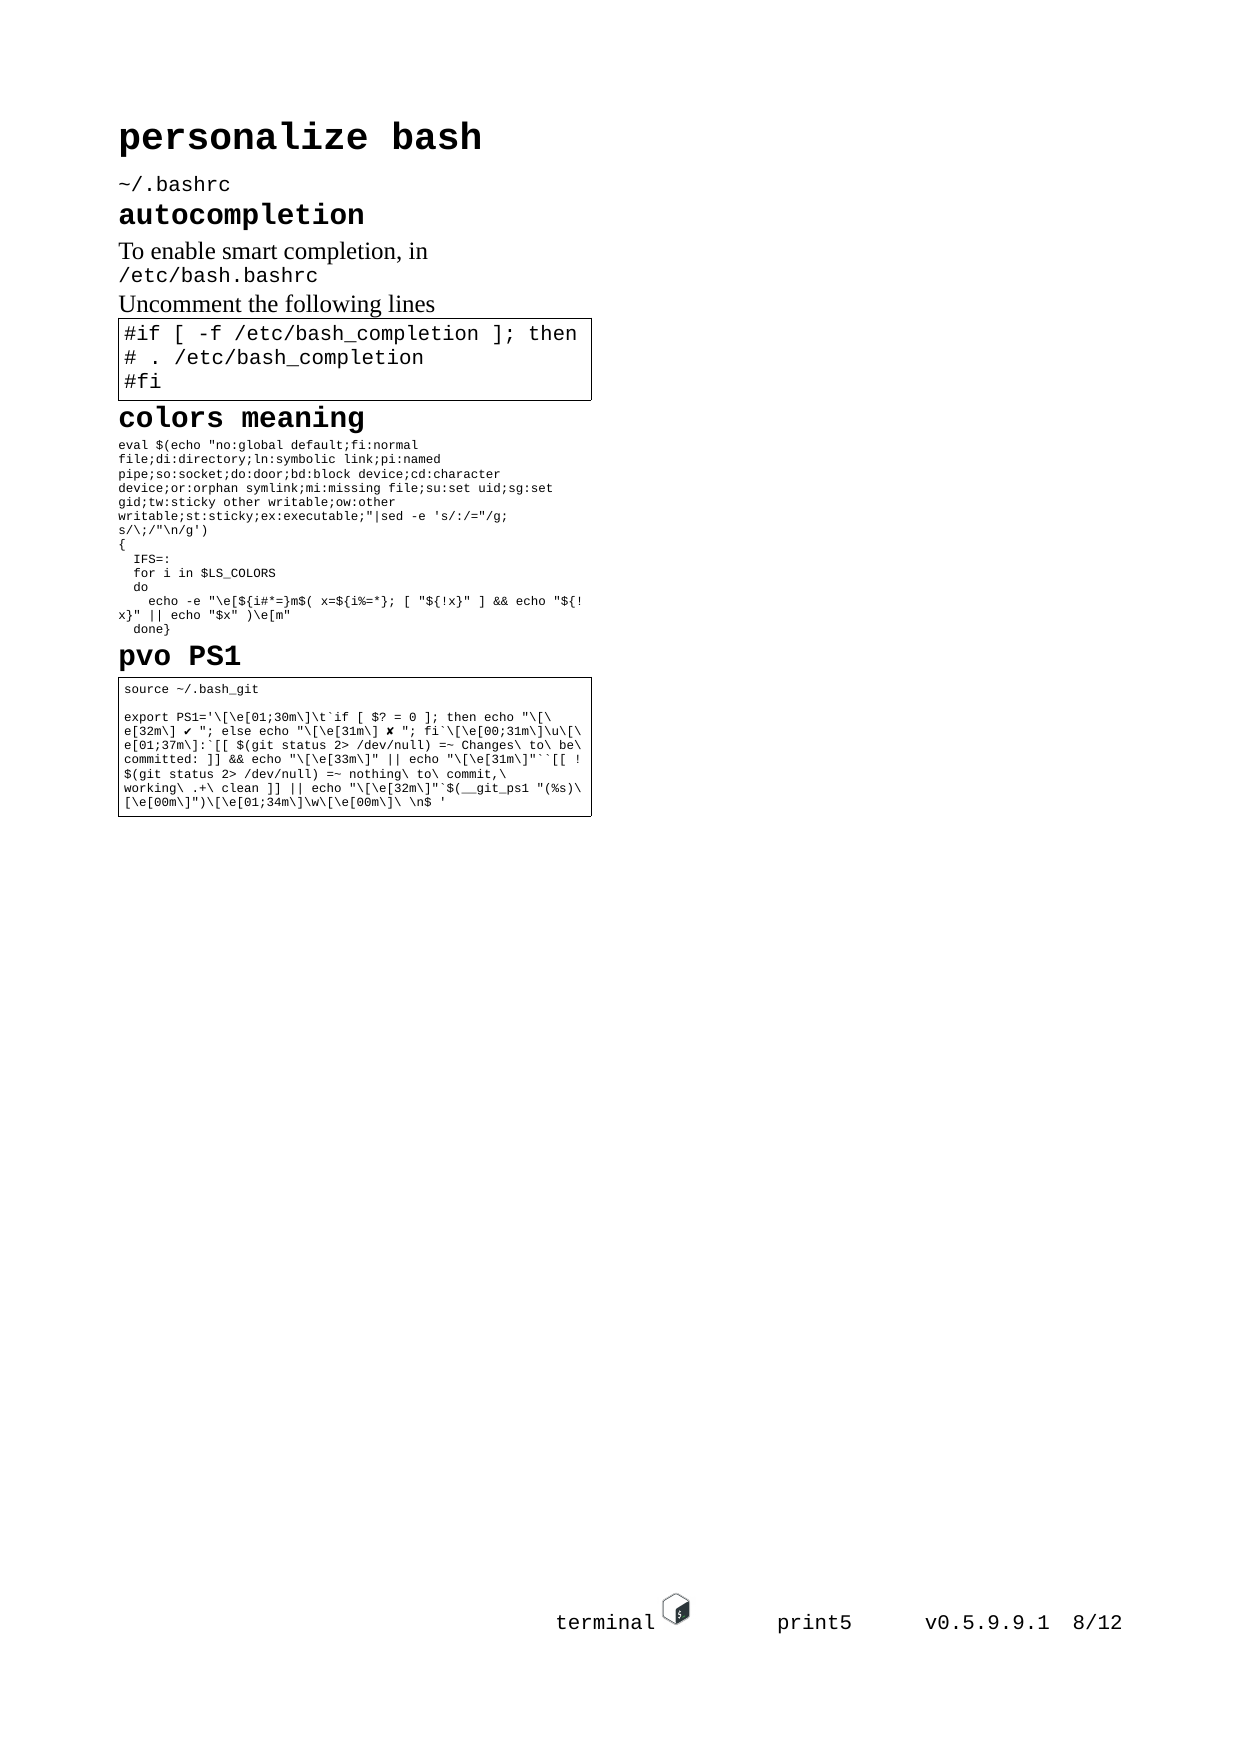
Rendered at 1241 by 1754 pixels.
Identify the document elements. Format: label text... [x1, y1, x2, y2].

subtitle pvo PS1 [118, 641, 591, 674]
text To enable smart completion, in [118, 236, 591, 265]
text { [118, 538, 591, 553]
picture [655, 1588, 697, 1630]
subtitle personalize bash [118, 118, 591, 161]
text do [118, 581, 591, 595]
text Uncomment the following lines [118, 289, 591, 317]
text for i in $LS_COLORS [118, 567, 591, 581]
text eval $(echo "no:global default;fi:normal file;di:directory;ln:symbolic link;pi:named pipe;so:socket;do:door;bd:block device;cd:character device;or:orphan symlink;mi:missing file;su:set uid;sg:set gid;tw:sticky other writable;ow:other writable;st:sticky;ex:executable;"|sed -e 's/:/="/g; s/\;/"\n/g') [118, 439, 591, 538]
text ~/.bashrc [118, 173, 591, 197]
text echo -e "\e[${i#*=}m$( x=${i%=*}; [ "${!x}" ] && echo "${!x}" || echo "$x" )\e[m" [118, 595, 591, 623]
subtitle autocompletion [118, 200, 591, 233]
text /etc/bash.bashrc [118, 265, 591, 289]
text done} [118, 623, 591, 638]
table_header source ~/.bash_git export PS1='\[\e[01;30m\]\t`if [ $? = 0 ]; then echo "\[\e[32m\] ✔ "; else echo "\[\e[31m\] ✘ "; fi`\[\e[00;31m\]\u\[\e[01;37m\]:`[[ $(git status 2> /dev/null) =~ Changes\ to\ be\ committed: ]] && echo "\[\e[33m\]" || echo "\[\e[31m\]"``[[ ! $(git status 2> /dev/null) =~ nothing\ to\ commit,\ working\ .+\ clean ]] || echo "\[\e[32m\]"`$(__git_ps1 "(%s)\[\e[00m\]")\[\e[01;34m\]\w\[\e[00m\]\ \n$ ' [119, 678, 591, 816]
text IFS=: [118, 553, 591, 567]
subtitle colors meaning [118, 403, 591, 436]
table_header #if [ -f /etc/bash_completion ]; then # . /etc/bash_completion #fi [119, 319, 591, 400]
